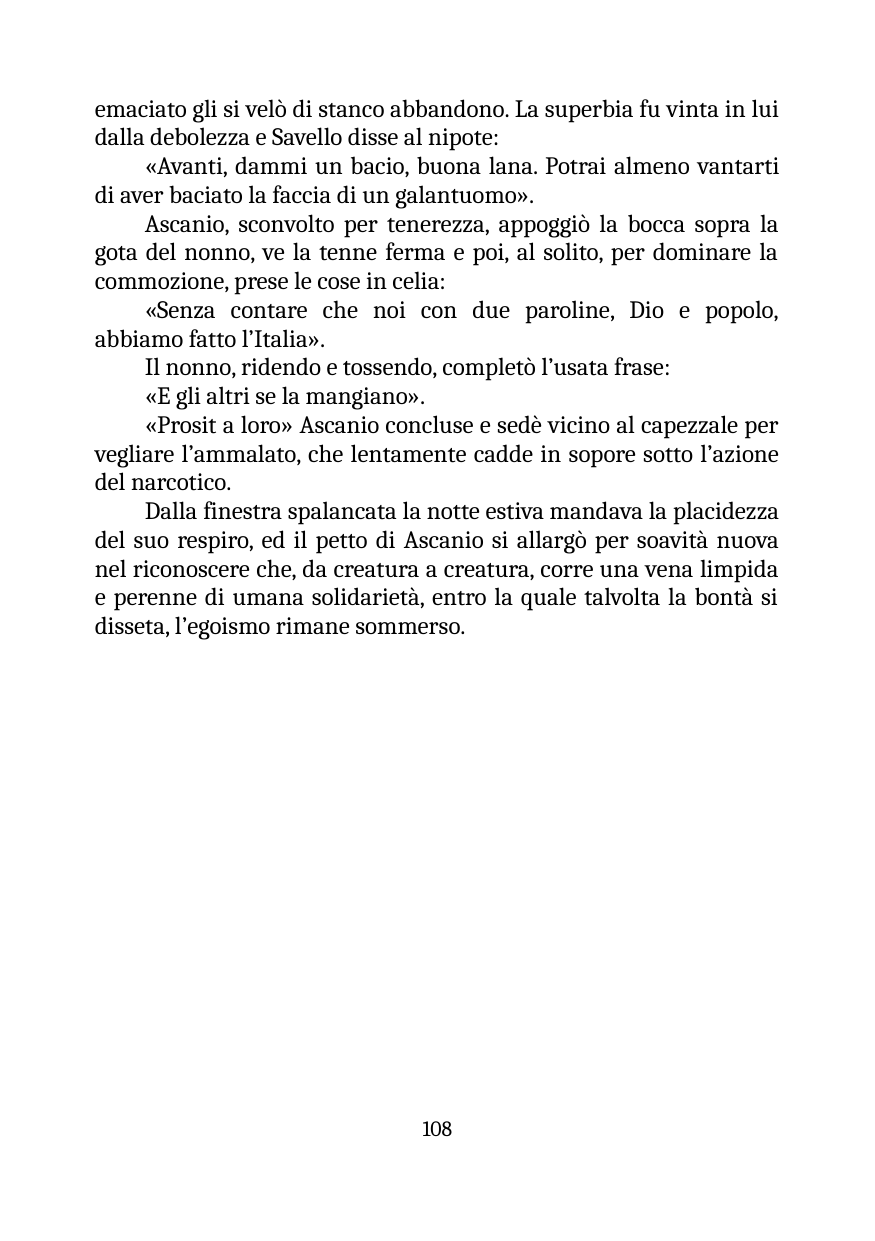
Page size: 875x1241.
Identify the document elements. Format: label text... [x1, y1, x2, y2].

text Dalla finestra spalancata la notte estiva mandava la placidezza del suo respiro, ed il petto di Ascanio si allargò per soavità nuova nel riconoscere che, da creatura a creatura, corre una vena limpida e perenne di umana solidarietà, entro la quale talvolta la bontà si disseta, l’egoismo rimane sommerso. [94, 497, 779, 641]
text «E gli altri se la mangiano». [94, 382, 779, 411]
text «Prosit a loro» Ascanio concluse e sedè vicino al capezzale per vegliare l’ammalato, che lentamente cadde in sopore sotto l’azione del narcotico. [94, 411, 779, 497]
text «Avanti, dammi un bacio, buona lana. Potrai almeno vantarti di aver baciato la faccia di un galantuomo». [94, 152, 779, 209]
text Ascanio, sconvolto per tenerezza, appoggiò la bocca sopra la gota del nonno, ve la tenne ferma e poi, al solito, per dominare la commozione, prese le cose in celia: [94, 209, 779, 296]
text «Senza contare che noi con due paroline, Dio e popolo, abbiamo fatto l’Italia». [94, 296, 779, 353]
text emaciato gli si velò di stanco abbandono. La superbia fu vinta in lui dalla debolezza e Savello disse al nipote: [94, 94, 779, 152]
text Il nonno, ridendo e tossendo, completò l’usata frase: [94, 353, 779, 382]
